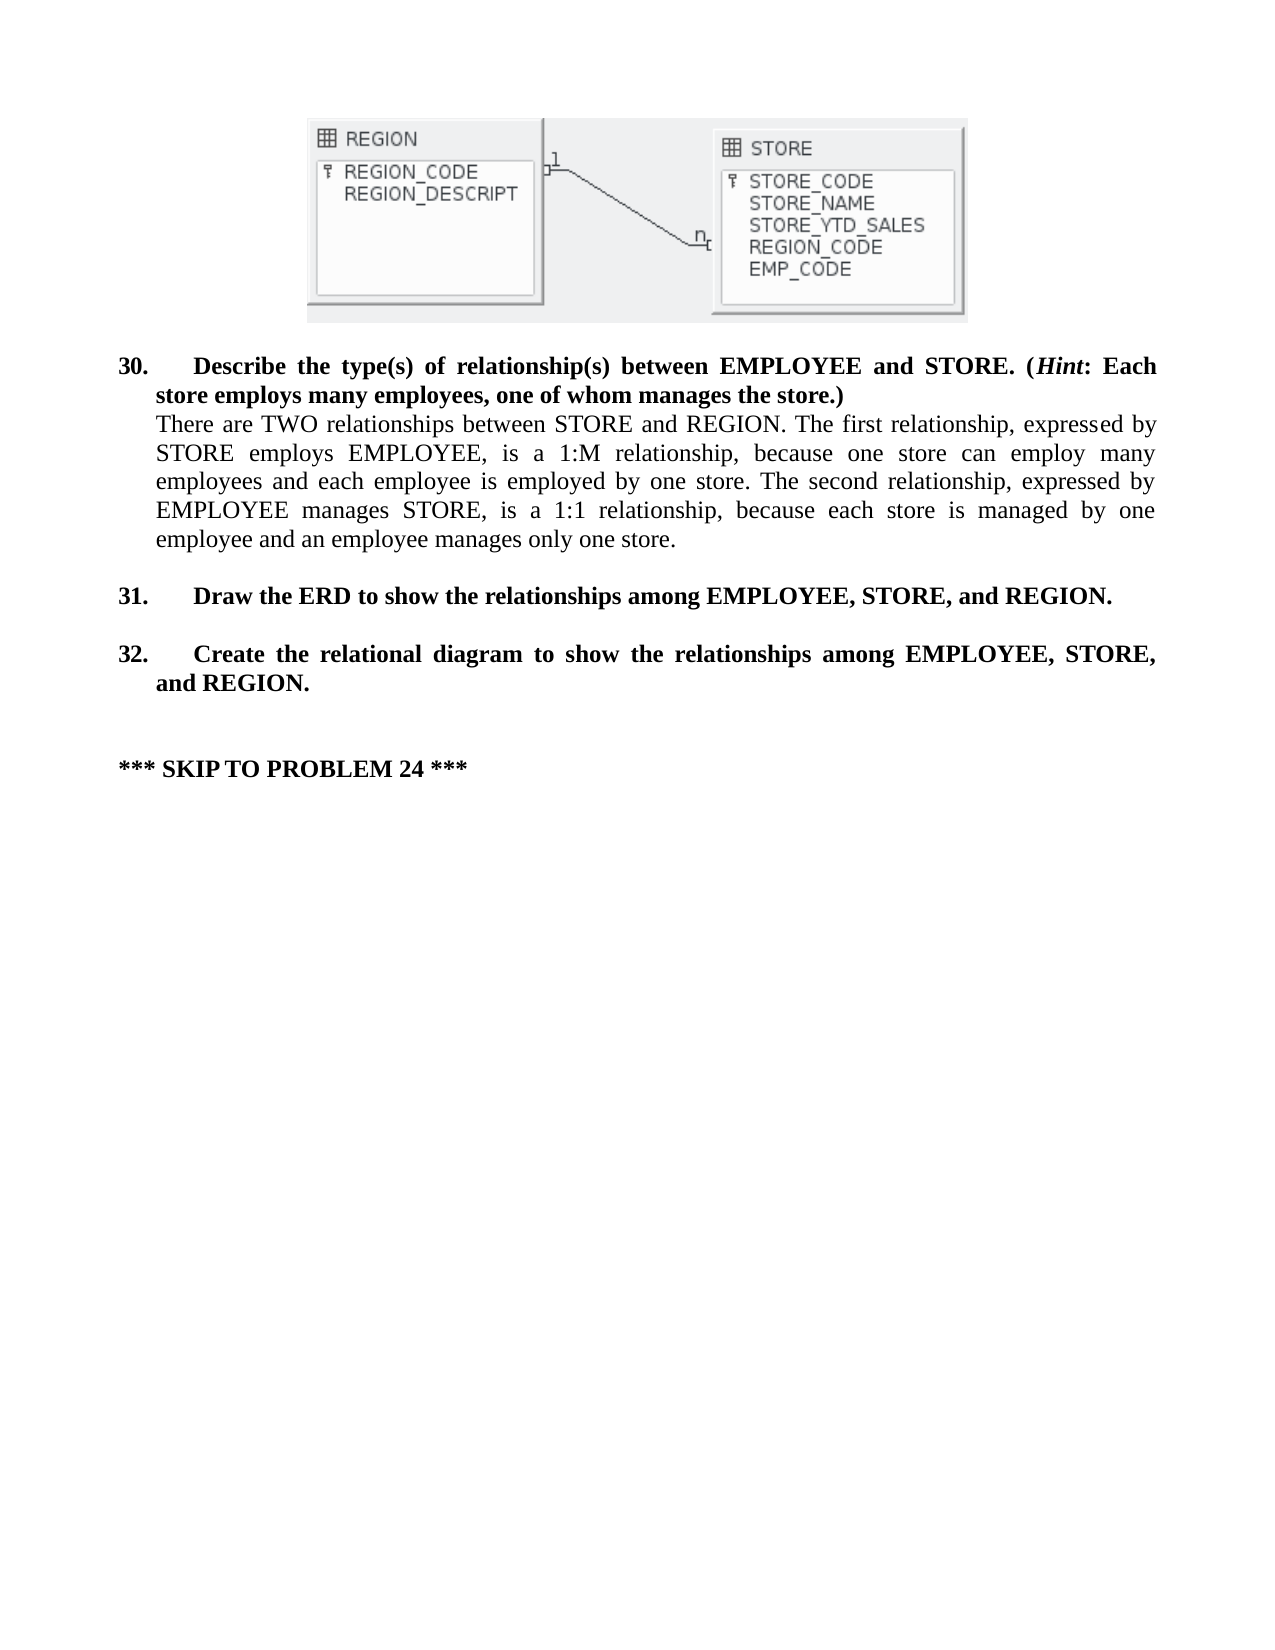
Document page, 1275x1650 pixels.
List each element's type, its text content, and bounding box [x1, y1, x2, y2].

list Draw the ERD to show the relationships among EMPLOYEE, STORE, and REGION. [118, 581, 1157, 610]
picture [307, 118, 968, 323]
text *** SKIP TO PROBLEM 24 *** [118, 754, 1157, 783]
list Describe the type(s) of relationship(s) between EMPLOYEE and STORE. (Hint: Each store employs many employees, one of whom manages the store.) [118, 351, 1157, 409]
list Create the relational diagram to show the relationships among EMPLOYEE, STORE, and REGION. [118, 639, 1157, 696]
text There are TWO relationships between STORE and REGION. The first relationship, expressed by STORE employs EMPLOYEE, is a 1:M relationship, because one store can employ many employees and each employee is employed by one store. The second relationship, expressed by EMPLOYEE manages STORE, is a 1:1 relationship, because each store is managed by one employee and an employee manages only one store. [118, 409, 1157, 553]
